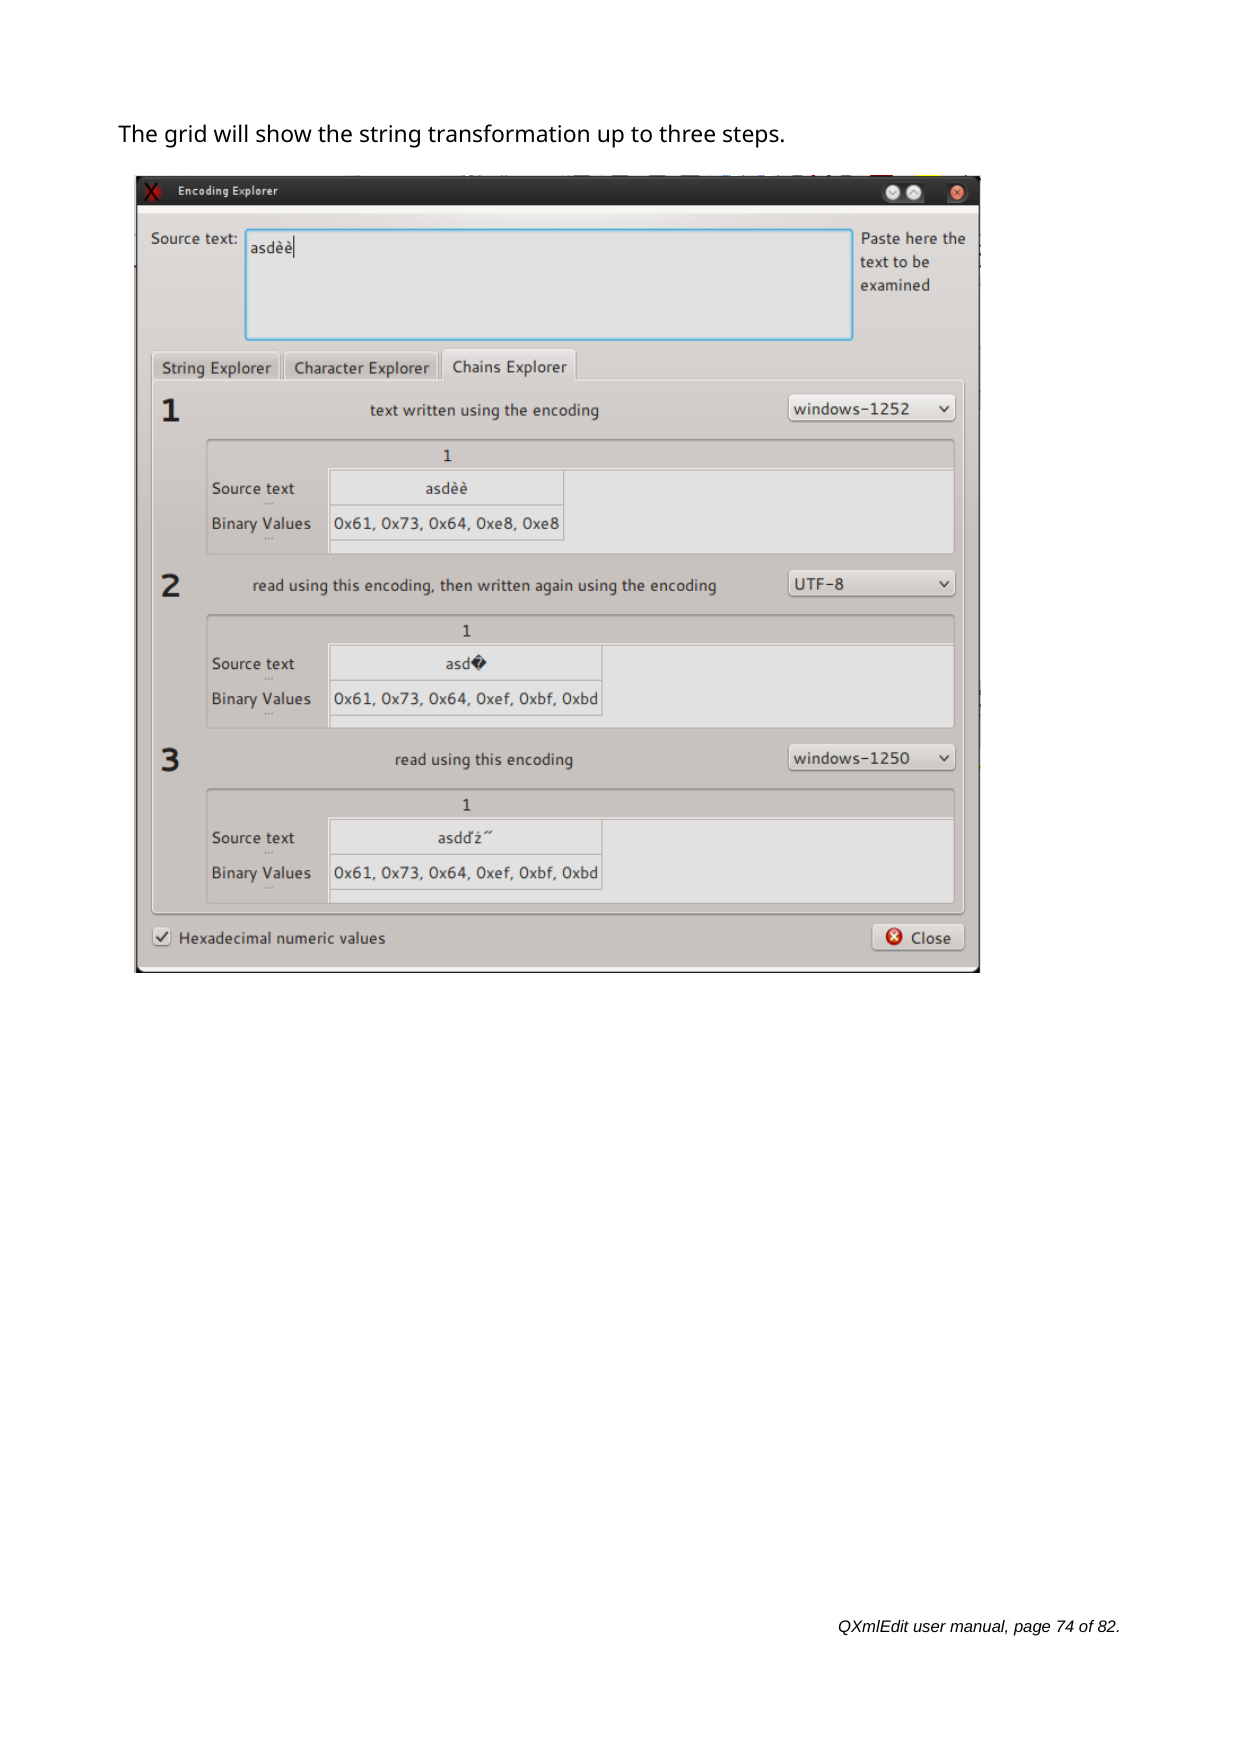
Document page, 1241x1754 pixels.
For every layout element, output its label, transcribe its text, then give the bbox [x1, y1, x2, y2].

picture [134, 175, 981, 973]
text The grid will show the string transformation up to three steps. [118, 118, 1122, 149]
